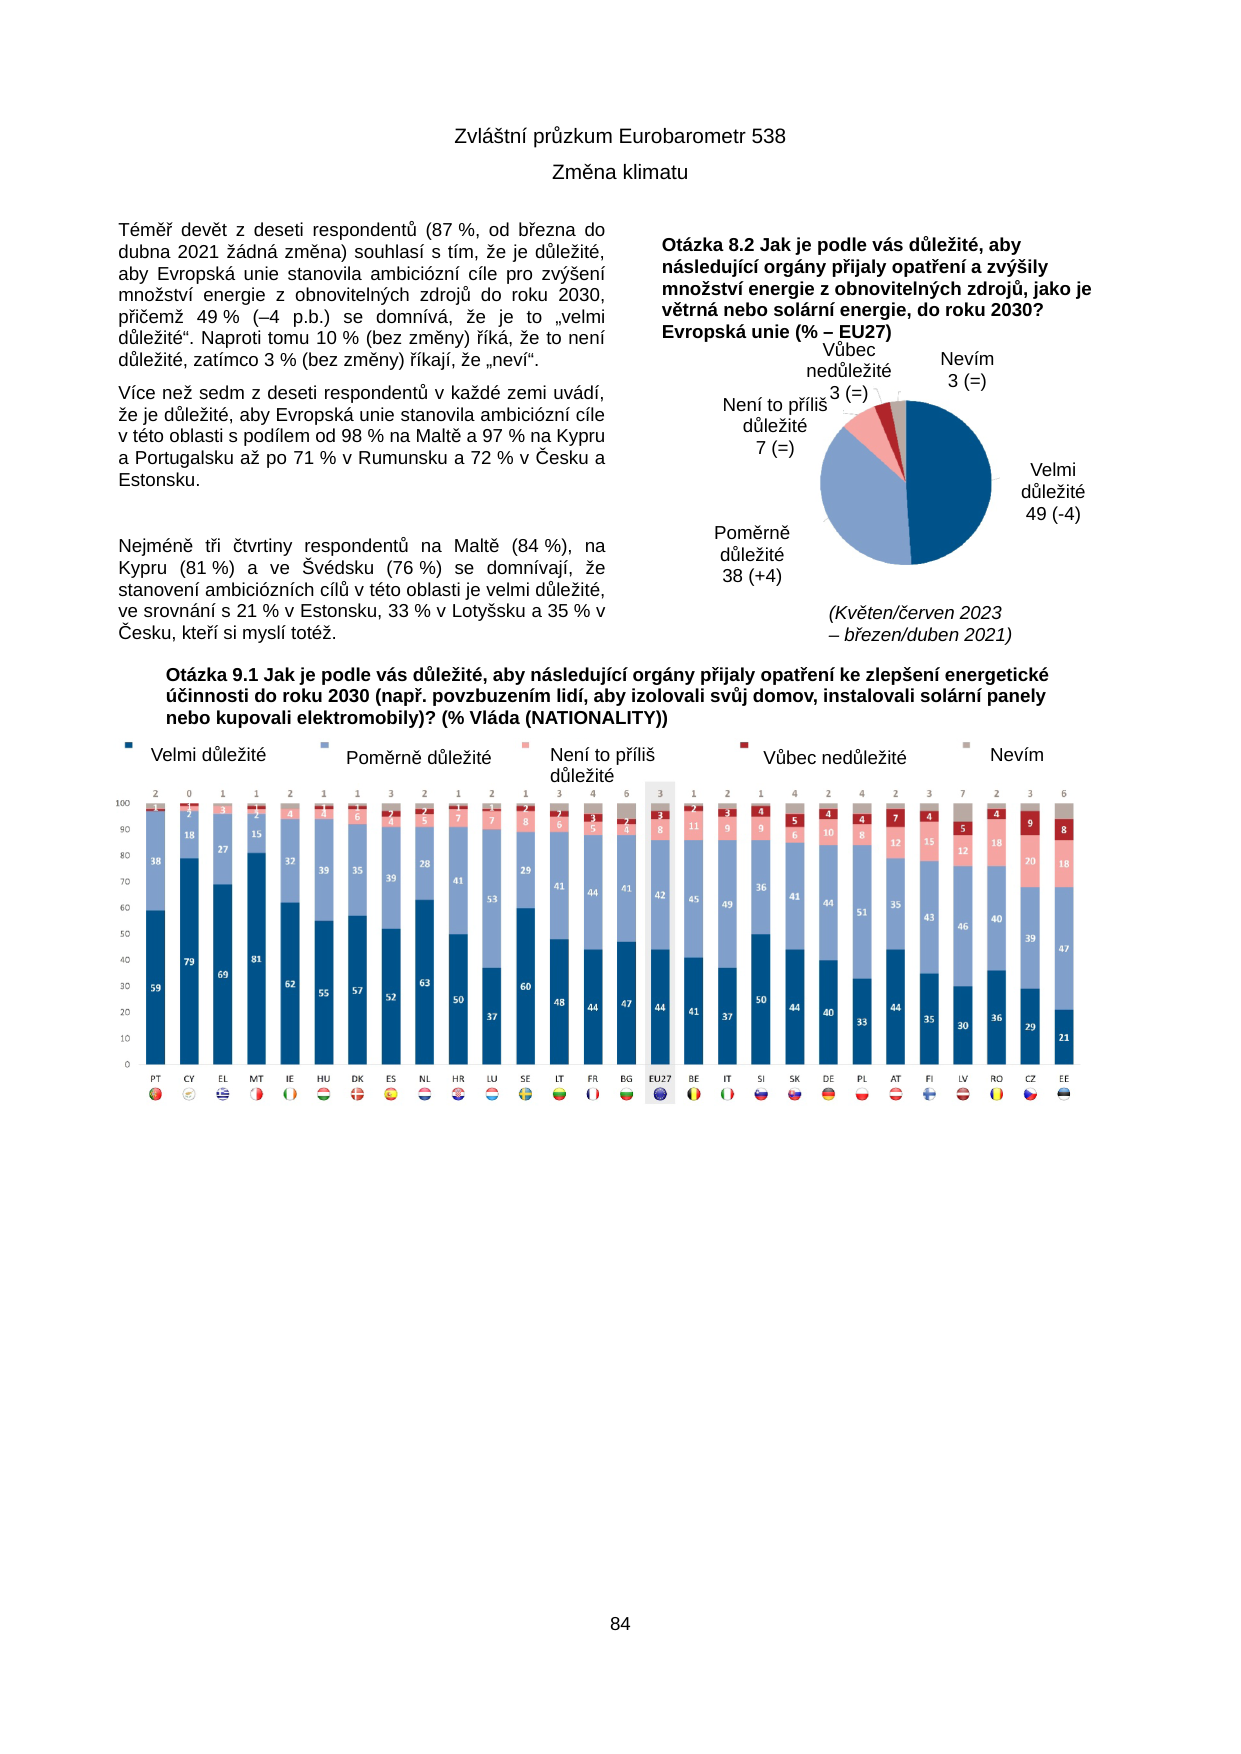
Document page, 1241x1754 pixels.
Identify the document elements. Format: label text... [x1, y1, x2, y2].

text Nejméně tři čtvrtiny respondentů na Maltě (84 %), na Kypru (81 %) a ve Švédsku (76 %) se domnívají, že stanovení ambiciózních cílů v této oblasti je velmi důležité, ve srovnání s 21 % v Estonsku, 33 % v Lotyšsku a 35 % v Česku, kteří si myslí totéž. [118, 535, 605, 643]
text Téměř devět z deseti respondentů (87 %, od března do dubna 2021 žádná změna) souhlasí s tím, že je důležité, aby Evropská unie stanovila ambiciózní cíle pro zvýšení množství energie z obnovitelných zdrojů do roku 2030, přičemž 49 % (–4 p.b.) se domnívá, že je to „velmi důležité“. Naproti tomu 10 % (bez změny) říká, že to není důležité, zatímco 3 % (bez změny) říkají, že „neví“. [118, 219, 605, 370]
picture [113, 778, 1088, 1106]
picture [815, 386, 1004, 566]
picture [113, 736, 976, 752]
text Více než sedm z deseti respondentů v každé zemi uvádí, že je důležité, aby Evropská unie stanovila ambiciózní cíle v této oblasti s podílem od 98 % na Maltě a 97 % na Kypru a Portugalsku až po 71 % v Rumunsku a 72 % v Česku a Estonsku. [118, 382, 605, 490]
